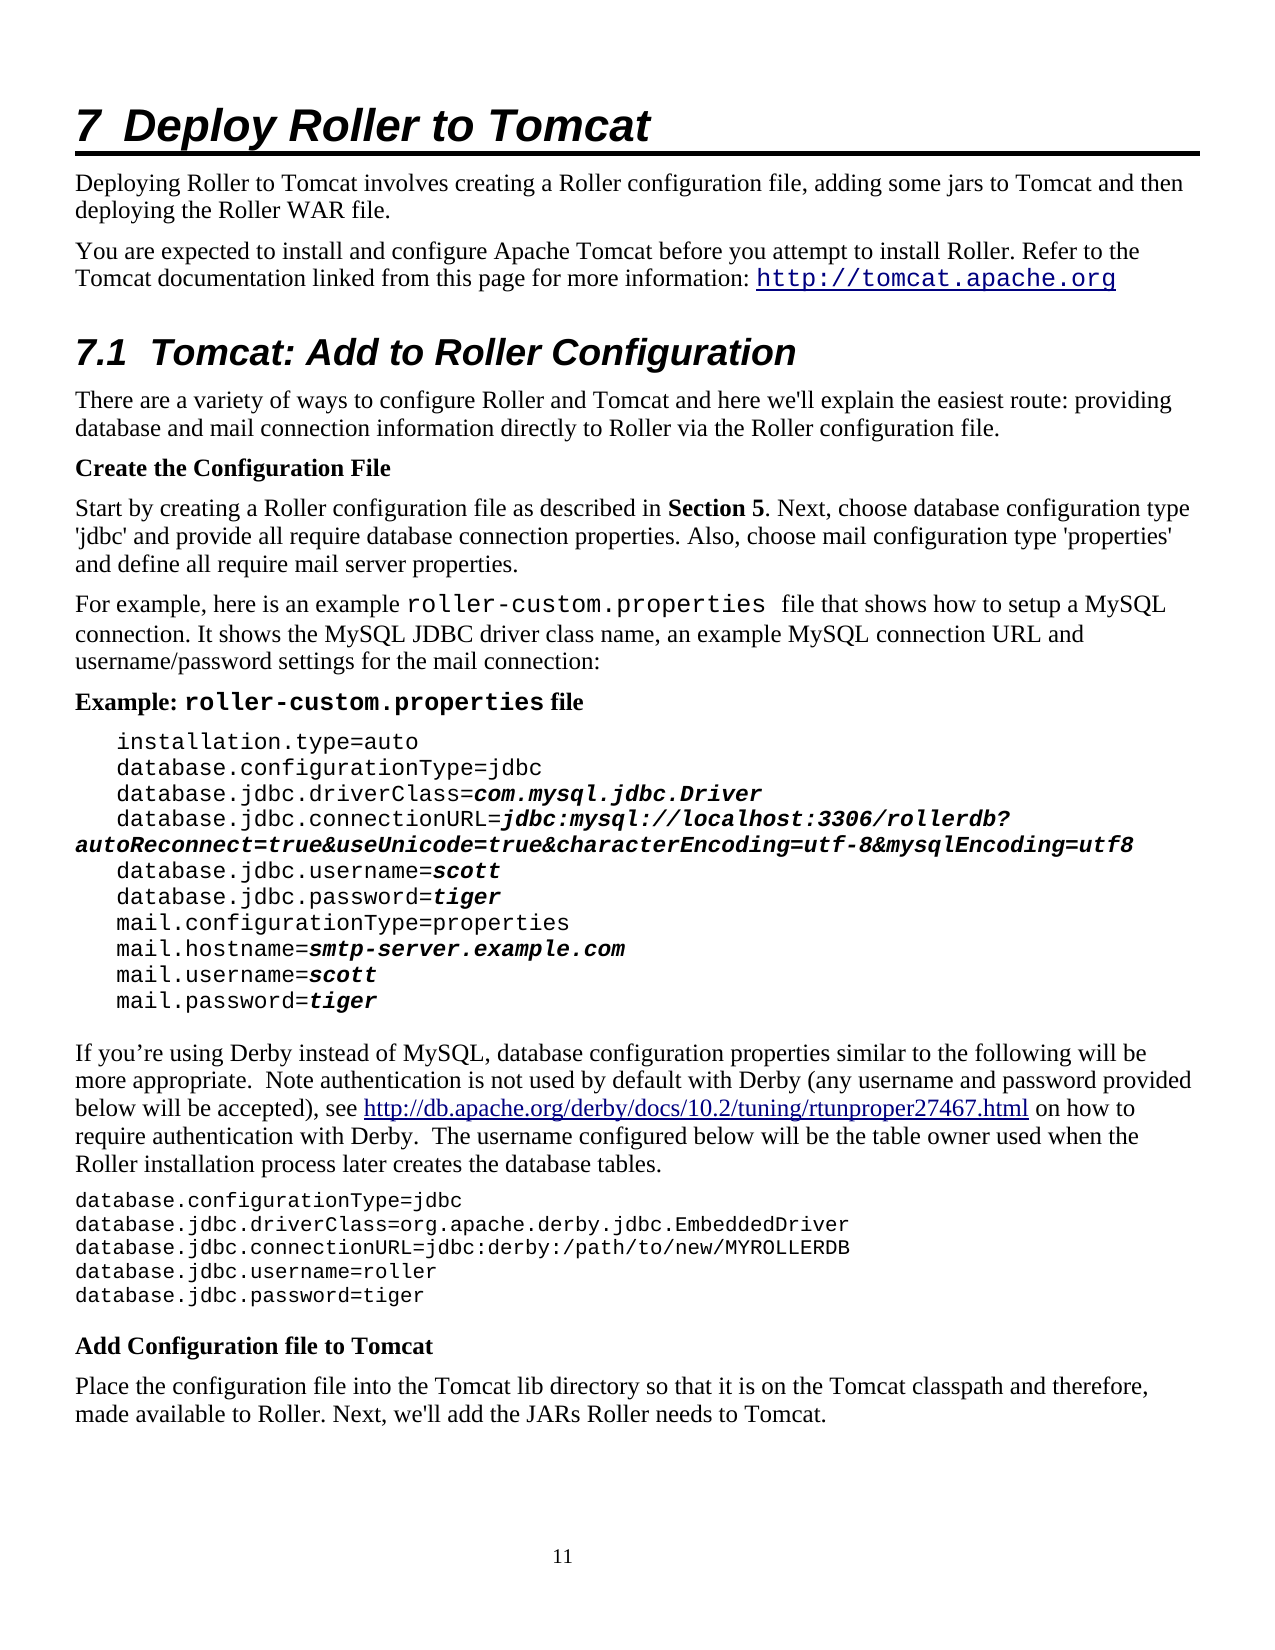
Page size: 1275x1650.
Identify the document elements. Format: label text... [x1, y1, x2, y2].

subtitle Deploy Roller to Tomcat [75, 100, 1200, 151]
text Start by creating a Roller configuration file as described in Section 5. Next, choose database configuration type 'jdbc' and provide all require database connection properties. Also, choose mail configuration type 'properties' and define all require mail server properties. [75, 494, 1200, 577]
text database.configurationType=jdbc [75, 1190, 1200, 1214]
text If you’re using Derby instead of MySQL, database configuration properties similar to the following will be more appropriate. Note authentication is not used by default with Derby (any username and password provided below will be accepted), see http://db.apache.org/derby/docs/10.2/tuning/rtunproper27467.html on how to require authentication with Derby. The username configured below will be the table owner used when the Roller installation process later creates the database tables. [75, 1039, 1200, 1177]
text database.jdbc.connectionURL=jdbc:mysql://localhost:3306/rollerdb?autoReconnect=true&useUnicode=true&characterEncoding=utf-8&mysqlEncoding=utf8 [75, 808, 1200, 860]
text Place the configuration file into the Tomcat lib directory so that it is on the Tomcat classpath and therefore, made available to Roller. Next, we'll add the JARs Roller needs to Tomcat. [75, 1372, 1200, 1427]
text Example: roller-custom.properties file [75, 688, 1200, 717]
text installation.type=auto [75, 730, 1200, 756]
text You are expected to install and configure Apache Tomcat before you attempt to install Roller. Refer to the Tomcat documentation linked from this page for more information: http://tomcat.apache.org [75, 237, 1200, 294]
text database.jdbc.username=scott [75, 860, 1200, 886]
subtitle Tomcat: Add to Roller Configuration [75, 332, 1200, 374]
text Deploying Roller to Tomcat involves creating a Roller configuration file, adding some jars to Tomcat and then deploying the Roller WAR file. [75, 169, 1200, 224]
text mail.configurationType=properties [75, 912, 1200, 937]
text database.jdbc.driverClass=com.mysql.jdbc.Driver [75, 782, 1200, 808]
text Add Configuration file to Tomcat [75, 1332, 1200, 1359]
text mail.password=tiger [75, 989, 1200, 1015]
text mail.username=scott [75, 963, 1200, 989]
text mail.hostname=smtp-server.example.com [75, 937, 1200, 963]
text There are a variety of ways to configure Roller and Tomcat and here we'll explain the easiest route: providing database and mail connection information directly to Roller via the Roller configuration file. [75, 386, 1200, 442]
text For example, here is an example roller-custom.properties file that shows how to setup a MySQL connection. It shows the MySQL JDBC driver class name, an example MySQL connection URL and username/password settings for the mail connection: [75, 590, 1200, 675]
text database.jdbc.username=roller [75, 1261, 1200, 1284]
text Create the Configuration File [75, 454, 1200, 482]
text database.jdbc.connectionURL=jdbc:derby:/path/to/new/MYROLLERDB [75, 1237, 1200, 1261]
text database.configurationType=jdbc [75, 756, 1200, 782]
text database.jdbc.password=tiger [75, 1284, 1200, 1308]
text database.jdbc.password=tiger [75, 886, 1200, 912]
text database.jdbc.driverClass=org.apache.derby.jdbc.EmbeddedDriver [75, 1214, 1200, 1237]
